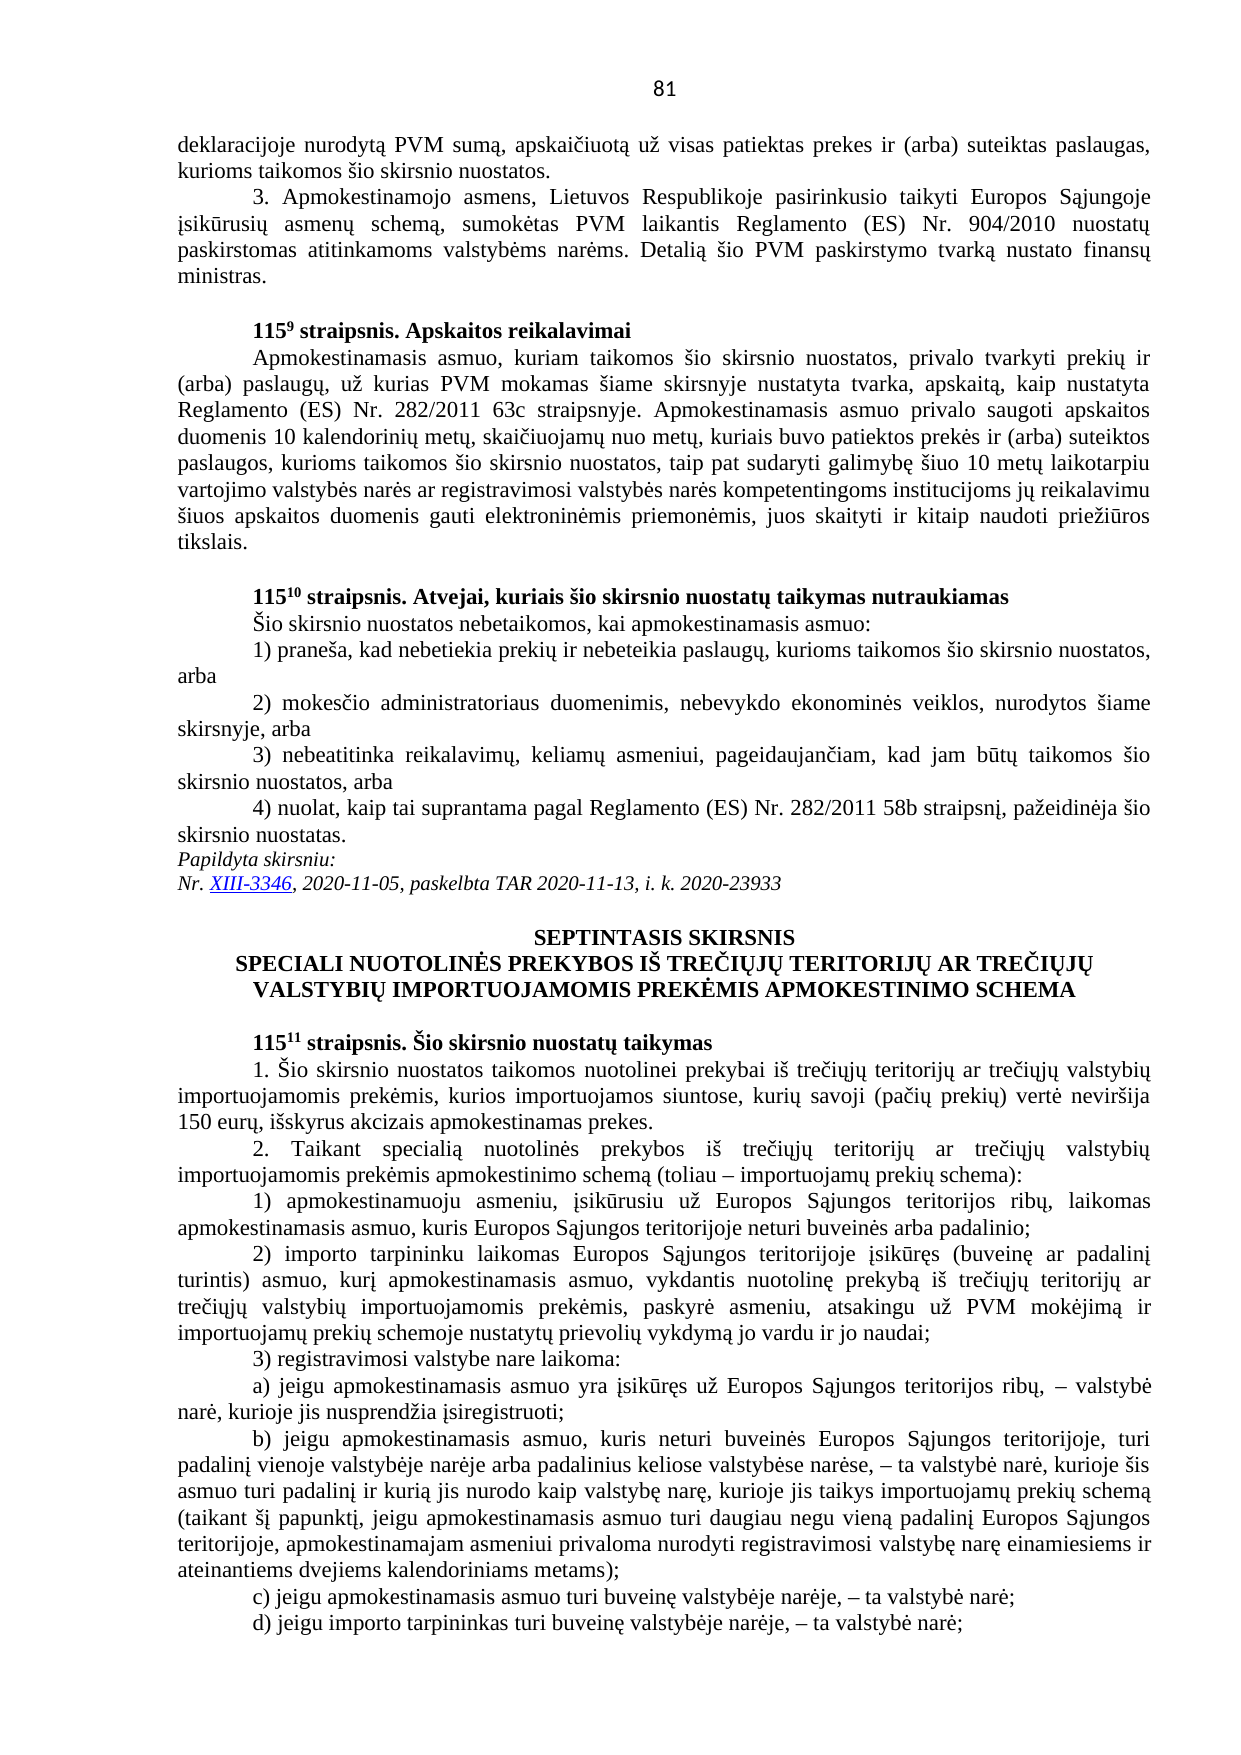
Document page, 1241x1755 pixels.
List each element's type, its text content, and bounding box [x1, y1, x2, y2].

text 2) importo tarpininku laikomas Europos Sąjungos teritorijoje įsikūręs (buveinę ar padalinį turintis) asmuo, kurį apmokestinamasis asmuo, vykdantis nuotolinę prekybą iš trečiųjų teritorijų ar trečiųjų valstybių importuojamomis prekėmis, paskyrė asmeniu, atsakingu už PVM mokėjimą ir importuojamų prekių schemoje nustatytų prievolių vykdymą jo vardu ir jo naudai; [177, 1240, 1152, 1346]
text a) jeigu apmokestinamasis asmuo yra įsikūręs už Europos Sąjungos teritorijos ribų, – valstybė narė, kurioje jis nusprendžia įsiregistruoti; [177, 1372, 1152, 1424]
text d) jeigu importo tarpininkas turi buveinę valstybėje narėje, – ta valstybė narė; [177, 1609, 1152, 1635]
text 1159 straipsnis. Apskaitos reikalavimai [177, 317, 1152, 344]
text 3) nebeatitinka reikalavimų, keliamų asmeniui, pageidaujančiam, kad jam būtų taikomos šio skirsnio nuostatos, arba [177, 742, 1152, 794]
text Šio skirsnio nuostatos nebetaikomos, kai apmokestinamasis asmuo: [177, 610, 1152, 636]
text Nr. XIII-3346, 2020-11-05, paskelbta TAR 2020-11-13, i. k. 2020-23933 [177, 871, 1152, 895]
text deklaracijoje nurodytą PVM sumą, apskaičiuotą už visas patiektas prekes ir (arba) suteiktas paslaugas, kurioms taikomos šio skirsnio nuostatos. [177, 131, 1152, 183]
text SEPTINTASIS SKIRSNIS [177, 924, 1152, 950]
text 1) apmokestinamuoju asmeniu, įsikūrusiu už Europos Sąjungos teritorijos ribų, laikomas apmokestinamasis asmuo, kuris Europos Sąjungos teritorijoje neturi buveinės arba padalinio; [177, 1187, 1152, 1240]
text 2) mokesčio administratoriaus duomenimis, nebevykdo ekonominės veiklos, nurodytos šiame skirsnyje, arba [177, 689, 1152, 742]
text 3. Apmokestinamojo asmens, Lietuvos Respublikoje pasirinkusio taikyti Europos Sąjungoje įsikūrusių asmenų schemą, sumokėtas PVM laikantis Reglamento (ES) Nr. 904/2010 nuostatų paskirstomas atitinkamoms valstybėms narėms. Detalią šio PVM paskirstymo tvarką nustato finansų ministras. [177, 183, 1152, 289]
text SPECIALI NUOTOLINĖS PREKYBOS IŠ TREČIŲJŲ TERITORIJŲ AR TREČIŲJŲ VALSTYBIŲ IMPORTUOJAMOMIS PREKĖMIS APMOKESTINIMO SCHEMA [177, 950, 1152, 1003]
text 4) nuolat, kaip tai suprantama pagal Reglamento (ES) Nr. 282/2011 58b straipsnį, pažeidinėja šio skirsnio nuostatas. [177, 794, 1152, 847]
text 1. Šio skirsnio nuostatos taikomos nuotolinei prekybai iš trečiųjų teritorijų ar trečiųjų valstybių importuojamomis prekėmis, kurios importuojamos siuntose, kurių savoji (pačių prekių) vertė neviršija 150 eurų, išskyrus akcizais apmokestinamas prekes. [177, 1056, 1152, 1135]
text Papildyta skirsniu: [177, 847, 1152, 871]
text 11511 straipsnis. Šio skirsnio nuostatų taikymas [177, 1029, 1152, 1056]
text b) jeigu apmokestinamasis asmuo, kuris neturi buveinės Europos Sąjungos teritorijoje, turi padalinį vienoje valstybėje narėje arba padalinius keliose valstybėse narėse, – ta valstybė narė, kurioje šis asmuo turi padalinį ir kurią jis nurodo kaip valstybę narę, kurioje jis taikys importuojamų prekių schemą (taikant šį papunktį, jeigu apmokestinamasis asmuo turi daugiau negu vieną padalinį Europos Sąjungos teritorijoje, apmokestinamajam asmeniui privaloma nurodyti registravimosi valstybę narę einamiesiems ir ateinantiems dvejiems kalendoriniams metams); [177, 1424, 1152, 1583]
text 11510 straipsnis. Atvejai, kuriais šio skirsnio nuostatų taikymas nutraukiamas [177, 583, 1152, 610]
text Apmokestinamasis asmuo, kuriam taikomos šio skirsnio nuostatos, privalo tvarkyti prekių ir (arba) paslaugų, už kurias PVM mokamas šiame skirsnyje nustatyta tvarka, apskaitą, kaip nustatyta Reglamento (ES) Nr. 282/2011 63c straipsnyje. Apmokestinamasis asmuo privalo saugoti apskaitos duomenis 10 kalendorinių metų, skaičiuojamų nuo metų, kuriais buvo patiektos prekės ir (arba) suteiktos paslaugos, kurioms taikomos šio skirsnio nuostatos, taip pat sudaryti galimybę šiuo 10 metų laikotarpiu vartojimo valstybės narės ar registravimosi valstybės narės kompetentingoms institucijoms jų reikalavimu šiuos apskaitos duomenis gauti elektroninėmis priemonėmis, juos skaityti ir kitaip naudoti priežiūros tikslais. [177, 344, 1152, 555]
text 1) praneša, kad nebetiekia prekių ir nebeteikia paslaugų, kurioms taikomos šio skirsnio nuostatos, arba [177, 636, 1152, 689]
text c) jeigu apmokestinamasis asmuo turi buveinę valstybėje narėje, – ta valstybė narė; [177, 1583, 1152, 1609]
text 3) registravimosi valstybe nare laikoma: [177, 1346, 1152, 1372]
text 2. Taikant specialią nuotolinės prekybos iš trečiųjų teritorijų ar trečiųjų valstybių importuojamomis prekėmis apmokestinimo schemą (toliau – importuojamų prekių schema): [177, 1135, 1152, 1187]
